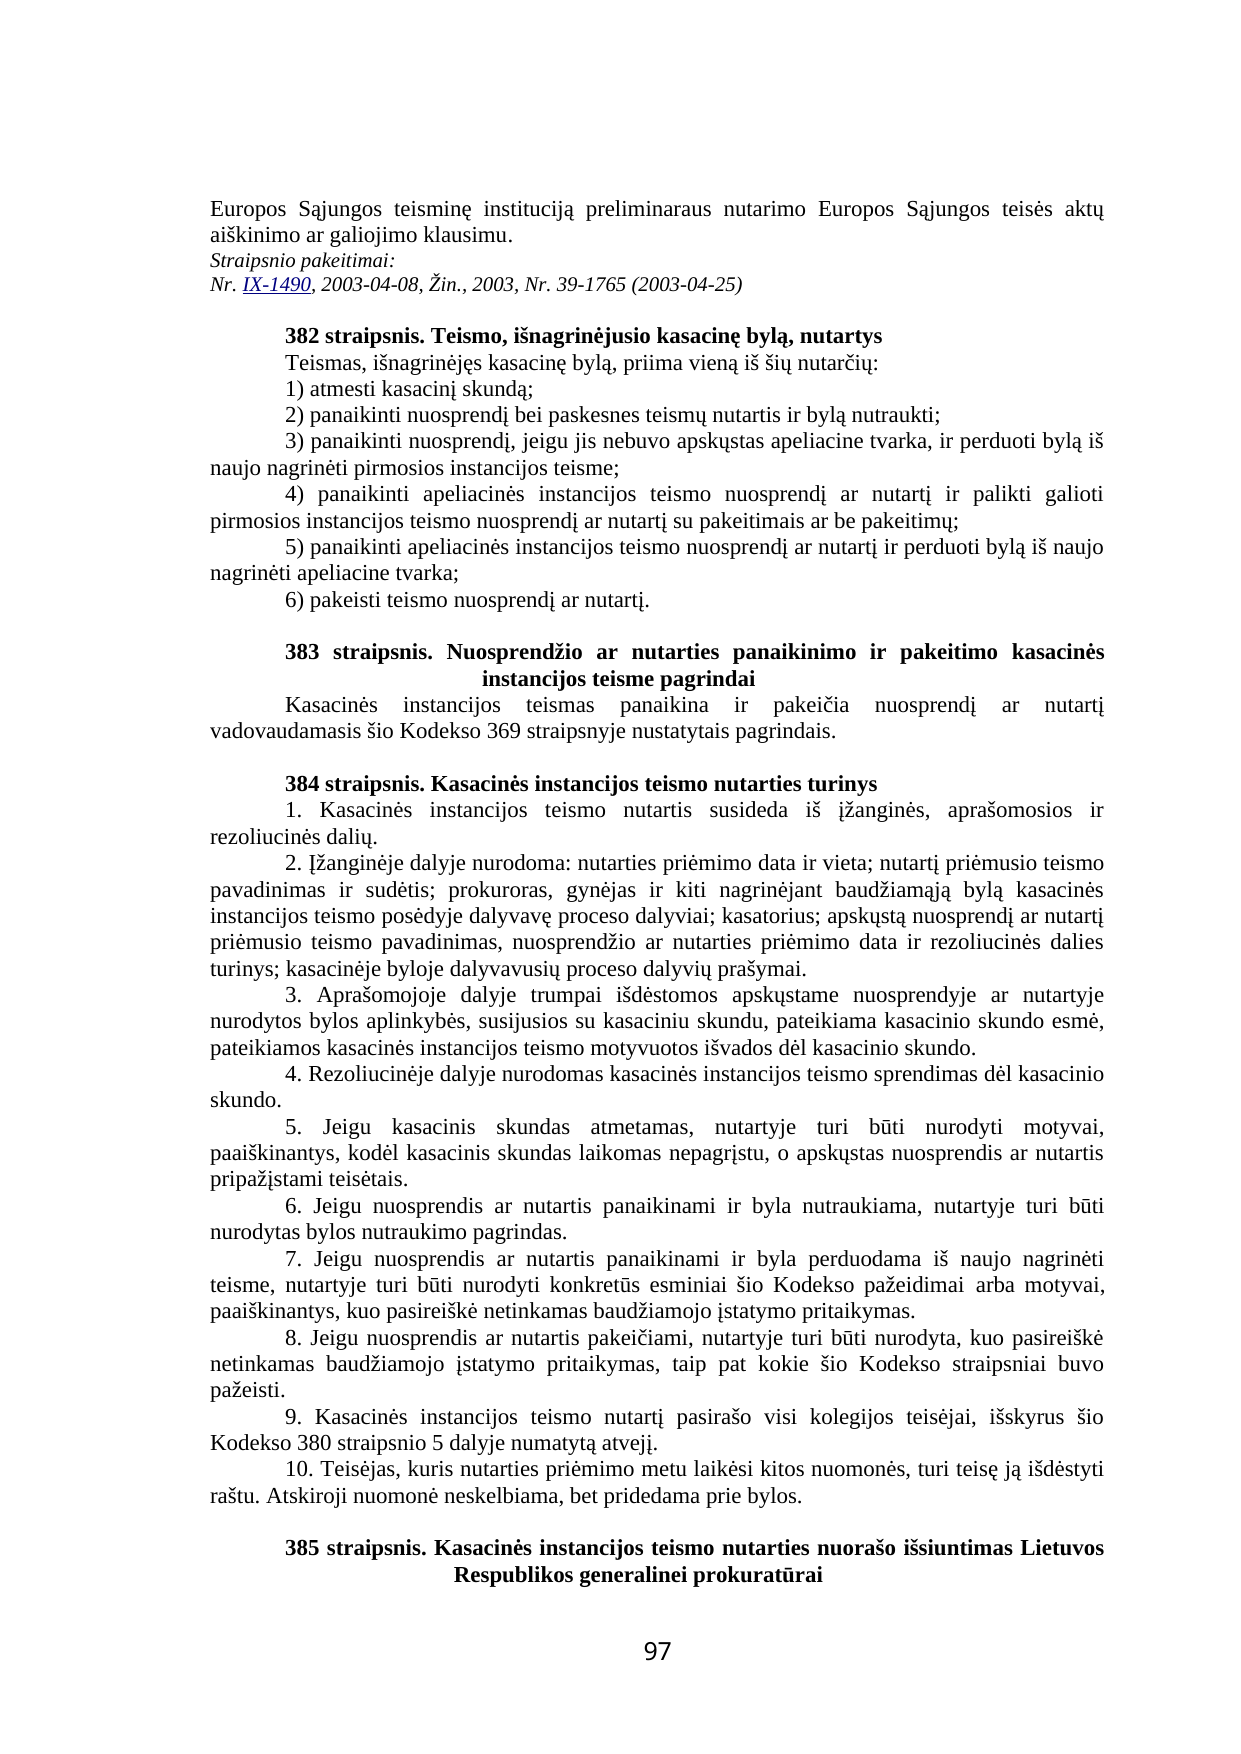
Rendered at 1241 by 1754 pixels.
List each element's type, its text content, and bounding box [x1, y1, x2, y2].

text 7. Jeigu nuosprendis ar nutartis panaikinami ir byla perduodama iš naujo nagrinėti teisme, nutartyje turi būti nurodyti konkretūs esminiai šio Kodekso pažeidimai arba motyvai, paaiškinantys, kuo pasireiškė netinkamas baudžiamojo įstatymo pritaikymas. [210, 1244, 1106, 1324]
text 2) panaikinti nuosprendį bei paskesnes teismų nutartis ir bylą nutraukti; [210, 401, 1106, 428]
text 383 straipsnis. Nuosprendžio ar nutarties panaikinimo ir pakeitimo kasacinės instancijos teisme pagrindai [285, 638, 1106, 691]
text 3) panaikinti nuosprendį, jeigu jis nebuvo apskųstas apeliacine tvarka, ir perduoti bylą iš naujo nagrinėti pirmosios instancijos teisme; [210, 428, 1106, 480]
text 6. Jeigu nuosprendis ar nutartis panaikinami ir byla nutraukiama, nutartyje turi būti nurodytas bylos nutraukimo pagrindas. [210, 1192, 1106, 1244]
text Nr. IX-1490, 2003-04-08, Žin., 2003, Nr. 39-1765 (2003-04-25) [210, 272, 1106, 296]
text 10. Teisėjas, kuris nutarties priėmimo metu laikėsi kitos nuomonės, turi teisę ją išdėstyti raštu. Atskiroji nuomonė neskelbiama, bet pridedama prie bylos. [210, 1455, 1106, 1508]
text Kasacinės instancijos teismas panaikina ir pakeičia nuosprendį ar nutartį vadovaudamasis šio Kodekso 369 straipsnyje nustatytais pagrindais. [210, 691, 1106, 744]
text 1. Kasacinės instancijos teismo nutartis susideda iš įžanginės, aprašomosios ir rezoliucinės dalių. [210, 797, 1106, 849]
text Europos Sąjungos teisminę instituciją preliminaraus nutarimo Europos Sąjungos teisės aktų aiškinimo ar galiojimo klausimu. [210, 195, 1106, 248]
text 384 straipsnis. Kasacinės instancijos teismo nutarties turinys [210, 770, 1106, 797]
text 4) panaikinti apeliacinės instancijos teismo nuosprendį ar nutartį ir palikti galioti pirmosios instancijos teismo nuosprendį ar nutartį su pakeitimais ar be pakeitimų; [210, 480, 1106, 533]
text 9. Kasacinės instancijos teismo nutartį pasirašo visi kolegijos teisėjai, išskyrus šio Kodekso 380 straipsnio 5 dalyje numatytą atvejį. [210, 1403, 1106, 1455]
text 3. Aprašomojoje dalyje trumpai išdėstomos apskųstame nuosprendyje ar nutartyje nurodytos bylos aplinkybės, susijusios su kasaciniu skundu, pateikiama kasacinio skundo esmė, pateikiamos kasacinės instancijos teismo motyvuotos išvados dėl kasacinio skundo. [210, 981, 1106, 1060]
text 8. Jeigu nuosprendis ar nutartis pakeičiami, nutartyje turi būti nurodyta, kuo pasireiškė netinkamas baudžiamojo įstatymo pritaikymas, taip pat kokie šio Kodekso straipsniai buvo pažeisti. [210, 1324, 1106, 1403]
text 1) atmesti kasacinį skundą; [210, 375, 1106, 401]
text Straipsnio pakeitimai: [210, 248, 1106, 272]
text 4. Rezoliucinėje dalyje nurodomas kasacinės instancijos teismo sprendimas dėl kasacinio skundo. [210, 1060, 1106, 1113]
text 6) pakeisti teismo nuosprendį ar nutartį. [210, 586, 1106, 612]
text 5) panaikinti apeliacinės instancijos teismo nuosprendį ar nutartį ir perduoti bylą iš naujo nagrinėti apeliacine tvarka; [210, 533, 1106, 586]
text Teismas, išnagrinėjęs kasacinę bylą, priima vieną iš šių nutarčių: [210, 348, 1106, 375]
text 2. Įžanginėje dalyje nurodoma: nutarties priėmimo data ir vieta; nutartį priėmusio teismo pavadinimas ir sudėtis; prokuroras, gynėjas ir kiti nagrinėjant baudžiamąją bylą kasacinės instancijos teismo posėdyje dalyvavę proceso dalyviai; kasatorius; apskųstą nuosprendį ar nutartį priėmusio teismo pavadinimas, nuosprendžio ar nutarties priėmimo data ir rezoliucinės dalies turinys; kasacinėje byloje dalyvavusių proceso dalyvių prašymai. [210, 849, 1106, 981]
text 385 straipsnis. Kasacinės instancijos teismo nutarties nuorašo išsiuntimas Lietuvos Respublikos generalinei prokuratūrai [285, 1534, 1106, 1587]
text 382 straipsnis. Teismo, išnagrinėjusio kasacinę bylą, nutartys [210, 322, 1106, 348]
text 5. Jeigu kasacinis skundas atmetamas, nutartyje turi būti nurodyti motyvai, paaiškinantys, kodėl kasacinis skundas laikomas nepagrįstu, o apskųstas nuosprendis ar nutartis pripažįstami teisėtais. [210, 1113, 1106, 1192]
